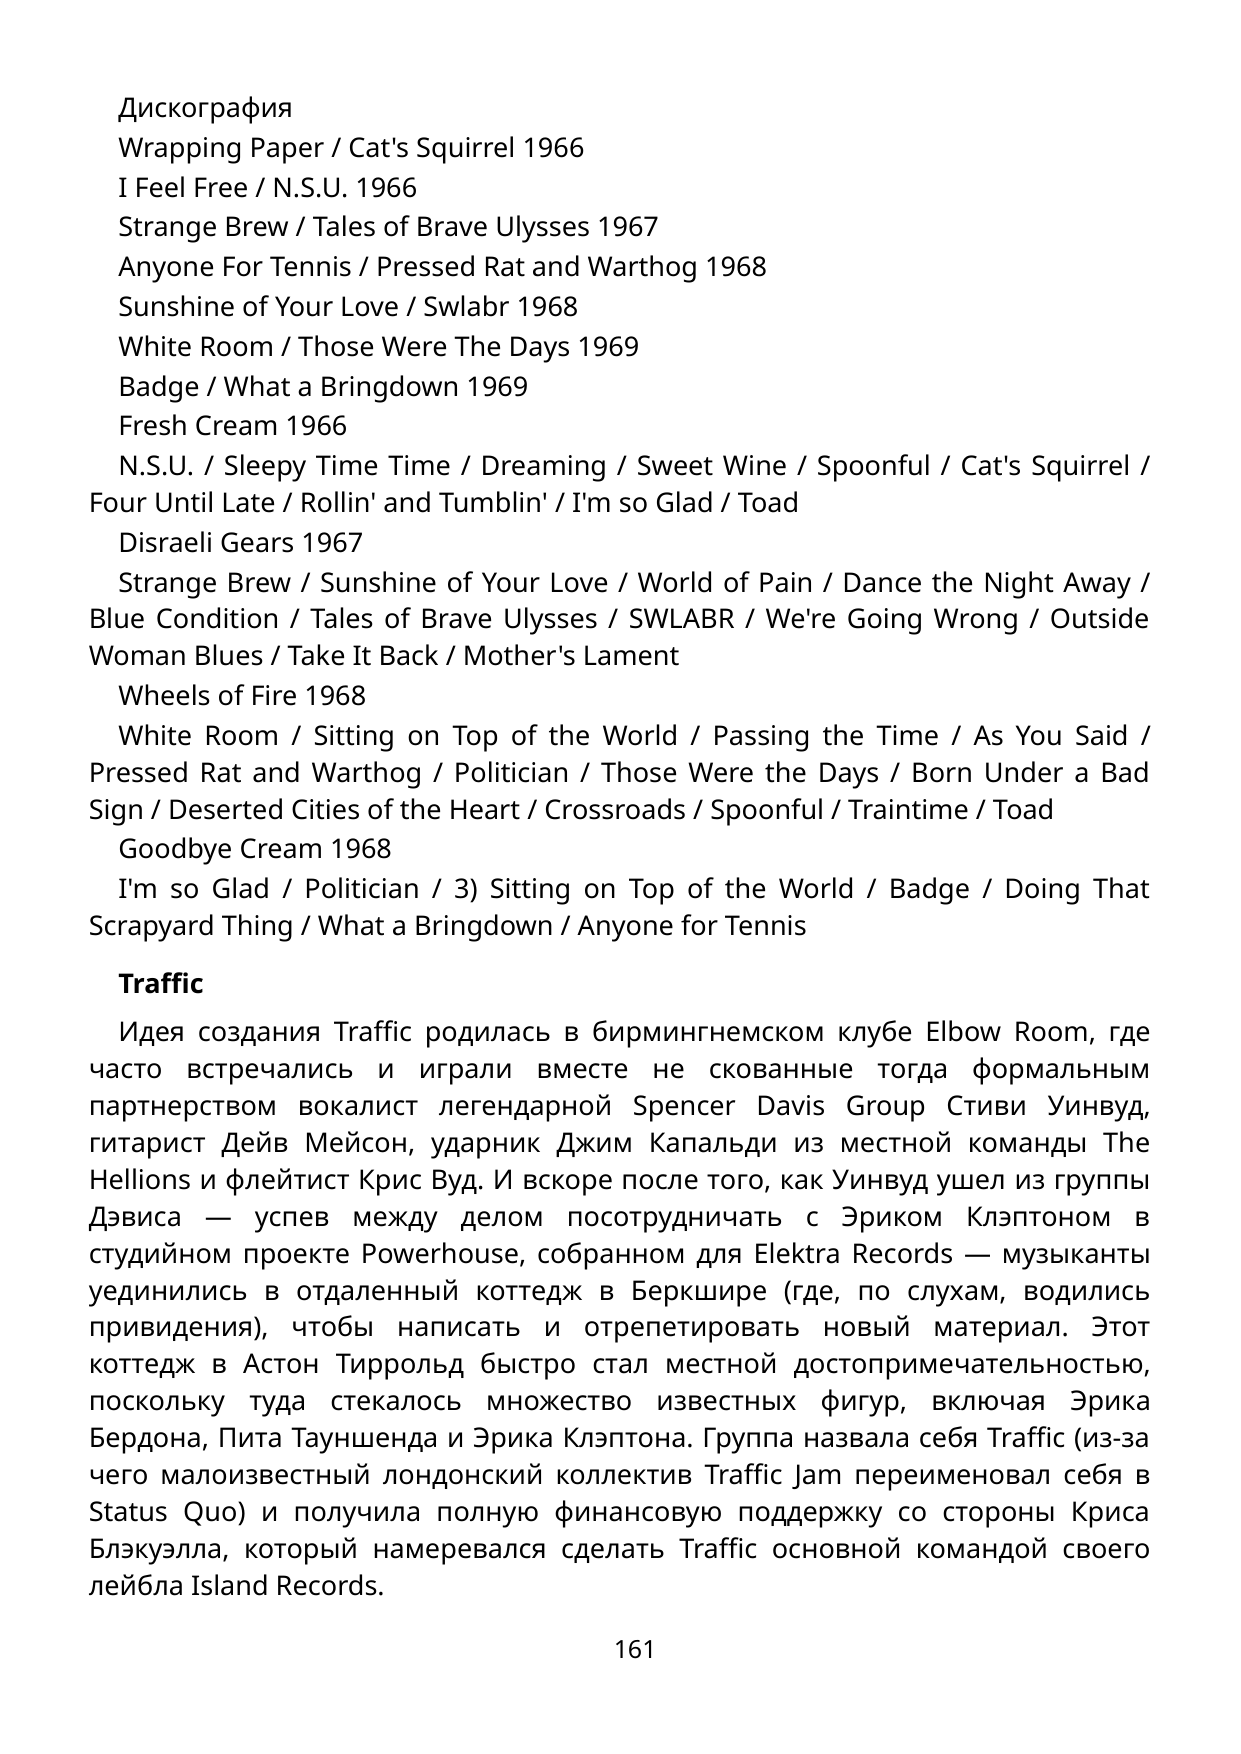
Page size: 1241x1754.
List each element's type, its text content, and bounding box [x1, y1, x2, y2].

text Дискография [88, 88, 1152, 125]
subtitle Traffic [118, 964, 1152, 1001]
text White Room / Sitting on Top of the World / Passing the Time / As You Said / Pressed Rat and Warthog / Politician / Those Were the Days / Born Under a Bad Sign / Deserted Cities of the Heart / Crossroads / Spoonful / Traintime / Toad [88, 716, 1152, 827]
text Strange Brew / Tales of Brave Ulysses 1967 [88, 208, 1152, 245]
text White Room / Those Were The Days 1969 [88, 327, 1152, 364]
text N.S.U. / Sleepy Time Time / Dreaming / Sweet Wine / Spoonful / Cat's Squirrel / Four Until Late / Rollin' and Tumblin' / I'm so Glad / Toad [88, 447, 1152, 520]
text Goodbye Cream 1968 [88, 830, 1152, 867]
text Disraeli Gears 1967 [88, 523, 1152, 560]
text Anyone For Tennis / Pressed Rat and Warthog 1968 [88, 248, 1152, 284]
text Sunshine of Your Love / Swlabr 1968 [88, 287, 1152, 324]
text Strange Brew / Sunshine of Your Love / World of Pain / Dance the Night Away / Blue Condition / Tales of Brave Ulysses / SWLABR / We're Going Wrong / Outside Woman Blues / Take It Back / Mother's Lament [88, 563, 1152, 674]
text I'm so Glad / Politician / 3) Sitting on Top of the World / Badge / Doing That Scrapyard Thing / What a Bringdown / Anyone for Tennis [88, 870, 1152, 943]
text Wrapping Paper / Cat's Squirrel 1966 [88, 128, 1152, 165]
text Wheels of Fire 1968 [88, 677, 1152, 713]
text Fresh Cream 1966 [88, 407, 1152, 444]
text Badge / What a Bringdown 1969 [88, 367, 1152, 404]
text I Feel Free / N.S.U. 1966 [88, 168, 1152, 205]
text Идея создания Traffic родилась в бирмингнемском клубе Elbow Room, где часто встречались и играли вместе не скованные тогда формальным партнерством вокалист легендарной Spencer Davis Group Стиви Уинвуд, гитарист Дейв Мейсон, ударник Джим Капальди из местной команды The Hellions и флейтист Крис Вуд. И вскоре после того, как Уинвуд ушел из группы Дэвиса — успев между делом посотрудничать с Эриком Клэптоном в студийном проекте Powerhouse, собранном для Elektra Records — музыканты уединились в отдаленный коттедж в Беркшире (где, по слухам, водились привидения), чтобы написать и отрепетировать новый материал. Этот коттедж в Астон Тиррольд быстро стал местной достопримечательностью, поскольку туда стекалось множество известных фигур, включая Эрика Бердона, Пита Тауншенда и Эрика Клэптона. Группа назвала себя Traffic (из-за чего малоизвестный лондонский коллектив Traffic Jam переименовал себя в Status Quo) и получила полную финансовую поддержку со стороны Криса Блэкуэлла, который намеревался сделать Traffic основной командой своего лейбла Island Records. [88, 1013, 1152, 1603]
